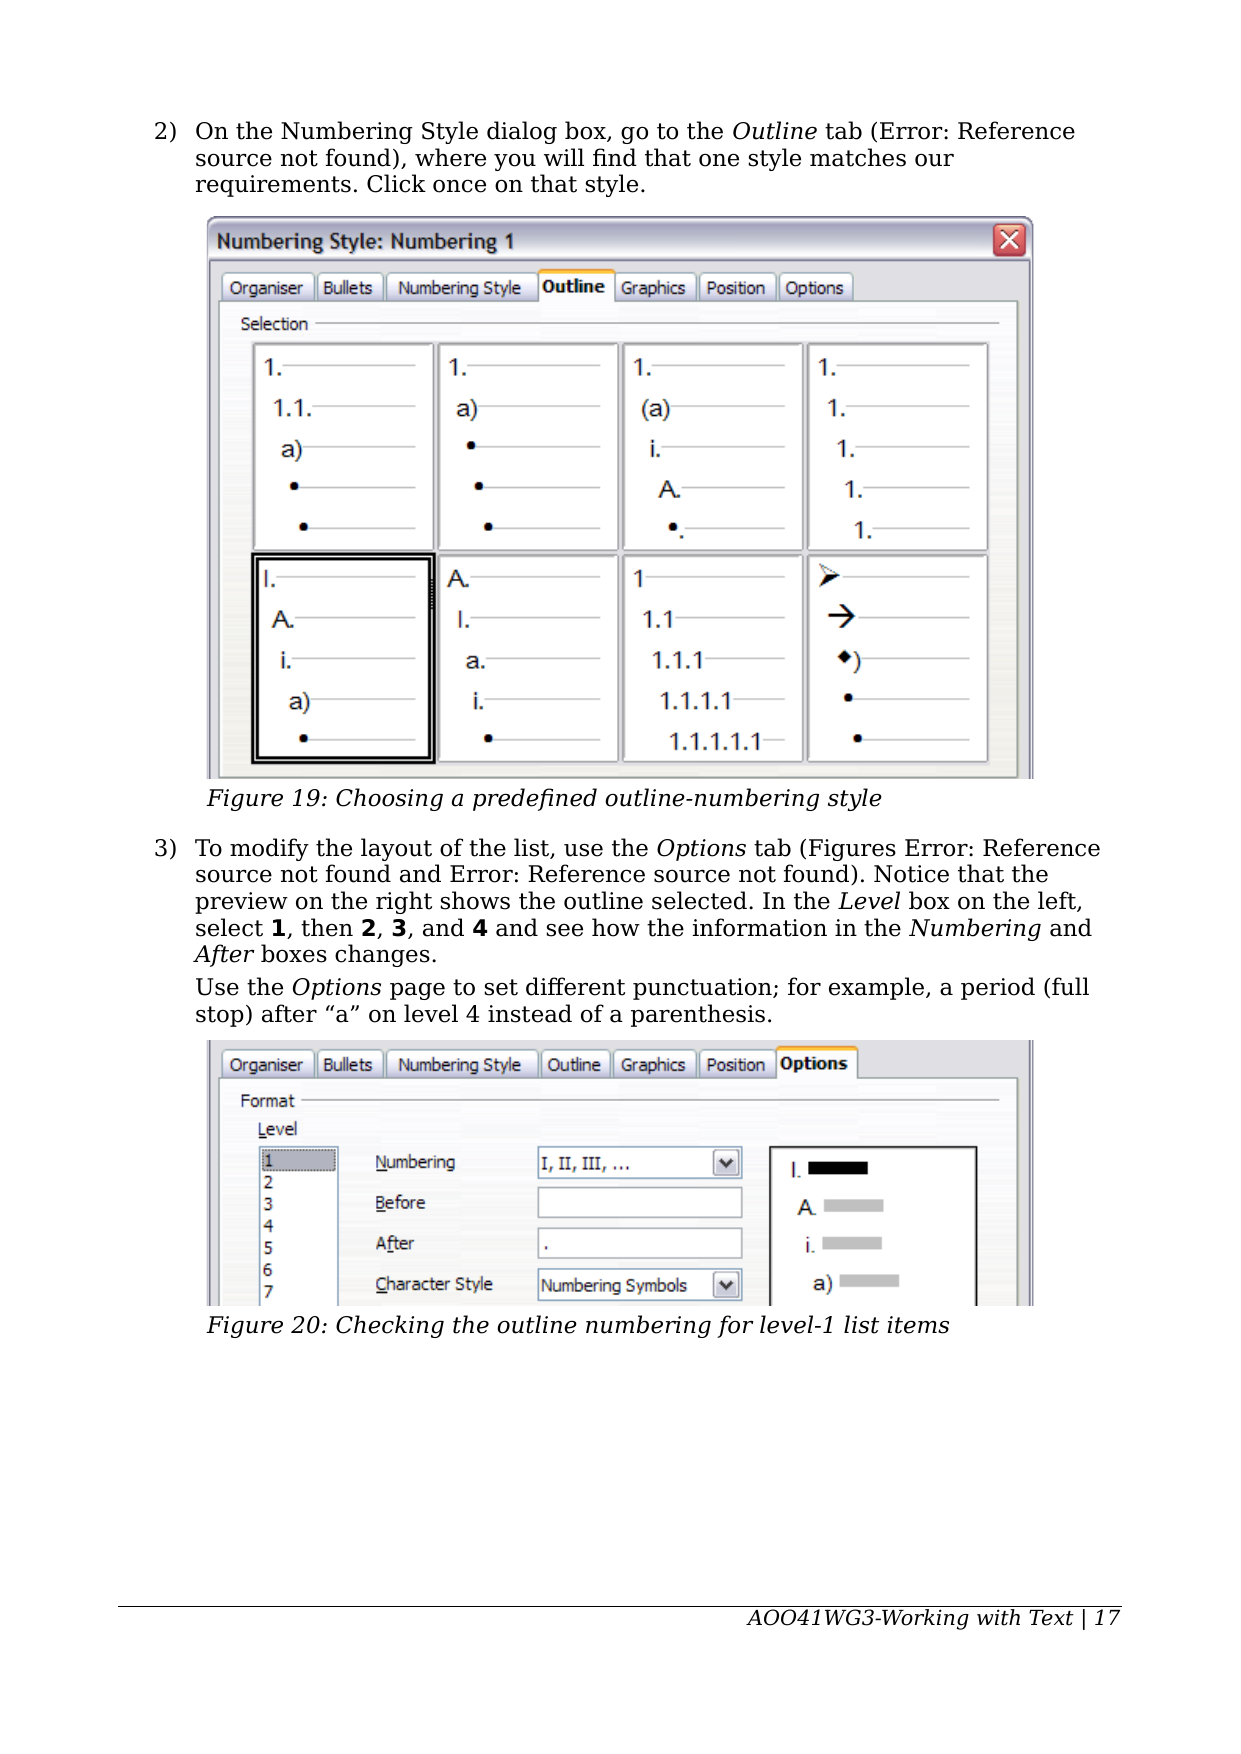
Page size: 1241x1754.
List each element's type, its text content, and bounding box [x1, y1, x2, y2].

picture [206, 1040, 1034, 1306]
list On the Numbering Style dialog box, go to the Outline tab (Figure 65), where you will find that one style matches our requirements. Click once on that style. [177, 118, 1122, 198]
list Use the Options page to set different punctuation; for example, a period (full stop) after “a” on level 4 instead of a parenthesis. [195, 974, 1122, 1028]
text Figure 19: Choosing a predefined outline-numbering style [207, 785, 1033, 812]
text Figure 20: Checking the outline numbering for level-1 list items [207, 1312, 1033, 1339]
picture [206, 216, 1034, 779]
list To modify the layout of the list, use the Options tab (Figures 66 and 67). Notice that the preview on the right shows the outline selected. In the Level box on the left, select 1, then 2, 3, and 4 and see how the information in the Numbering and After boxes changes. [177, 835, 1122, 968]
